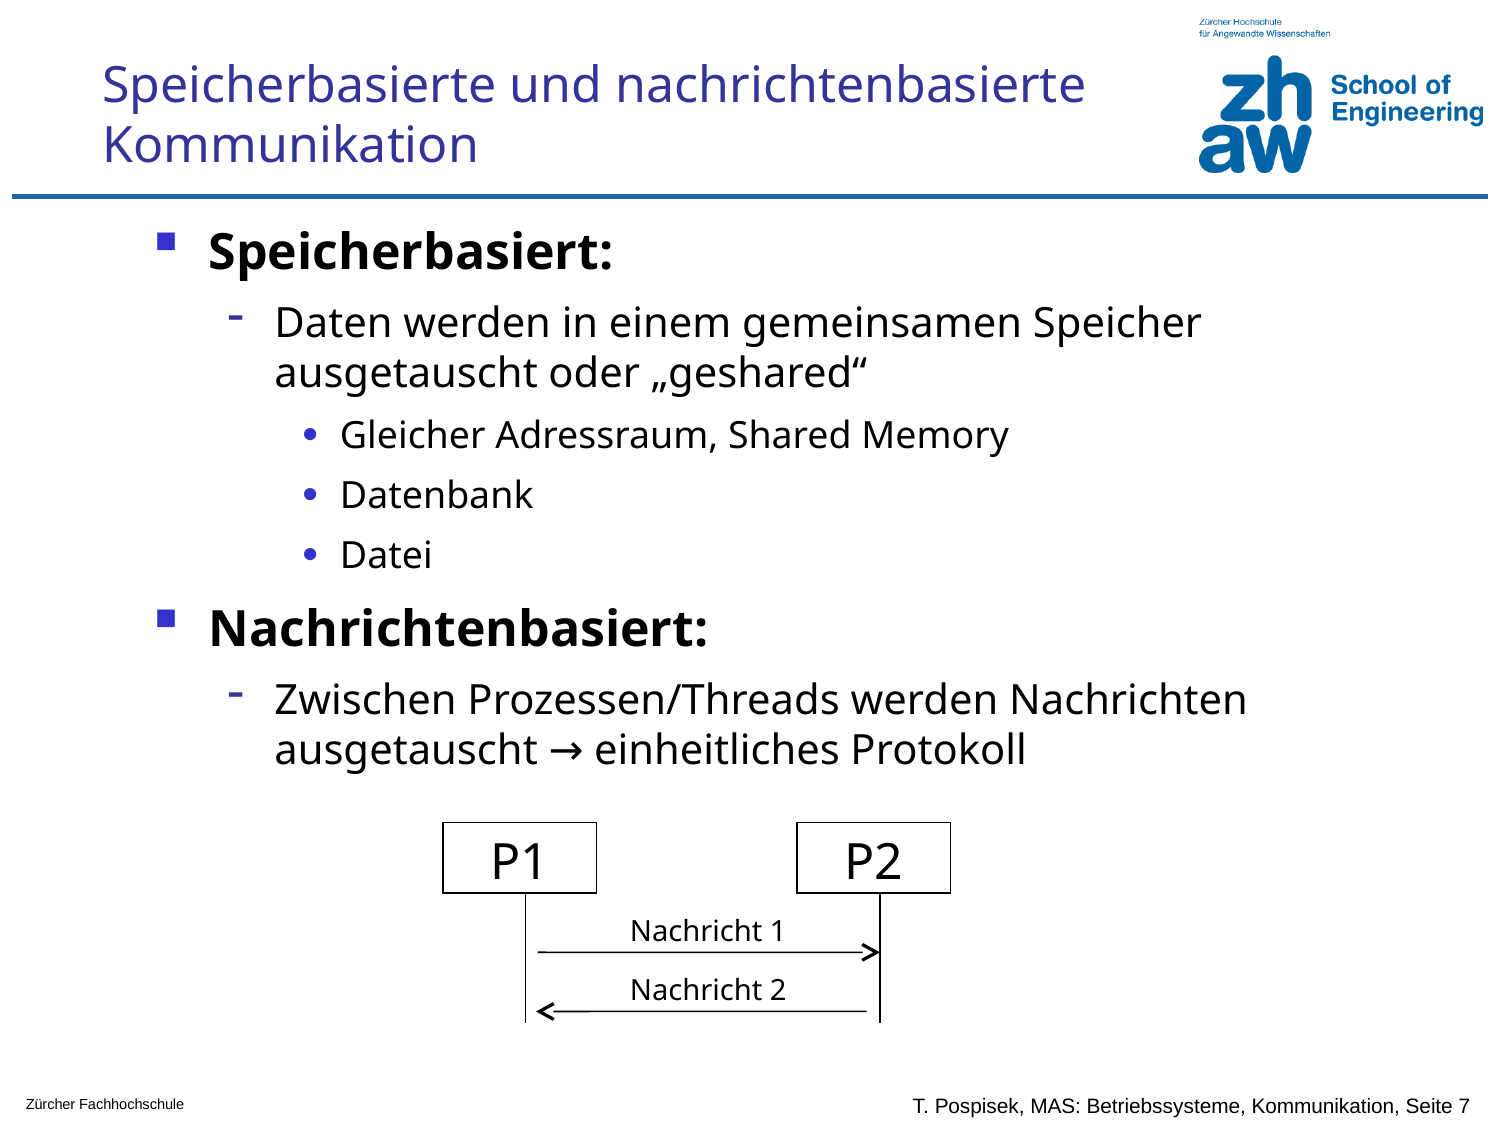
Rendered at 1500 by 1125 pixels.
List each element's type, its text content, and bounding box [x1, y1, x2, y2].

title Speicherbasierte und nachrichtenbasierte Kommunikation [87, 42, 1376, 181]
text_box P2 [797, 822, 951, 894]
text_box Nachricht 1 [614, 904, 802, 955]
text_box P1 [442, 822, 597, 894]
picture [1199, 19, 1483, 173]
list Speicherbasiert: Daten werden in einem gemeinsamen Speicher ausgetauscht oder „geshared“ Gleicher Adressraum, Shared Memory Datenbank Datei Nachrichtenbasiert: Zwischen Prozessen/Threads werden Nachrichten ausgetauscht → einheitliches Protokoll [137, 212, 1363, 811]
text_box Nachricht 2 [614, 964, 802, 1014]
